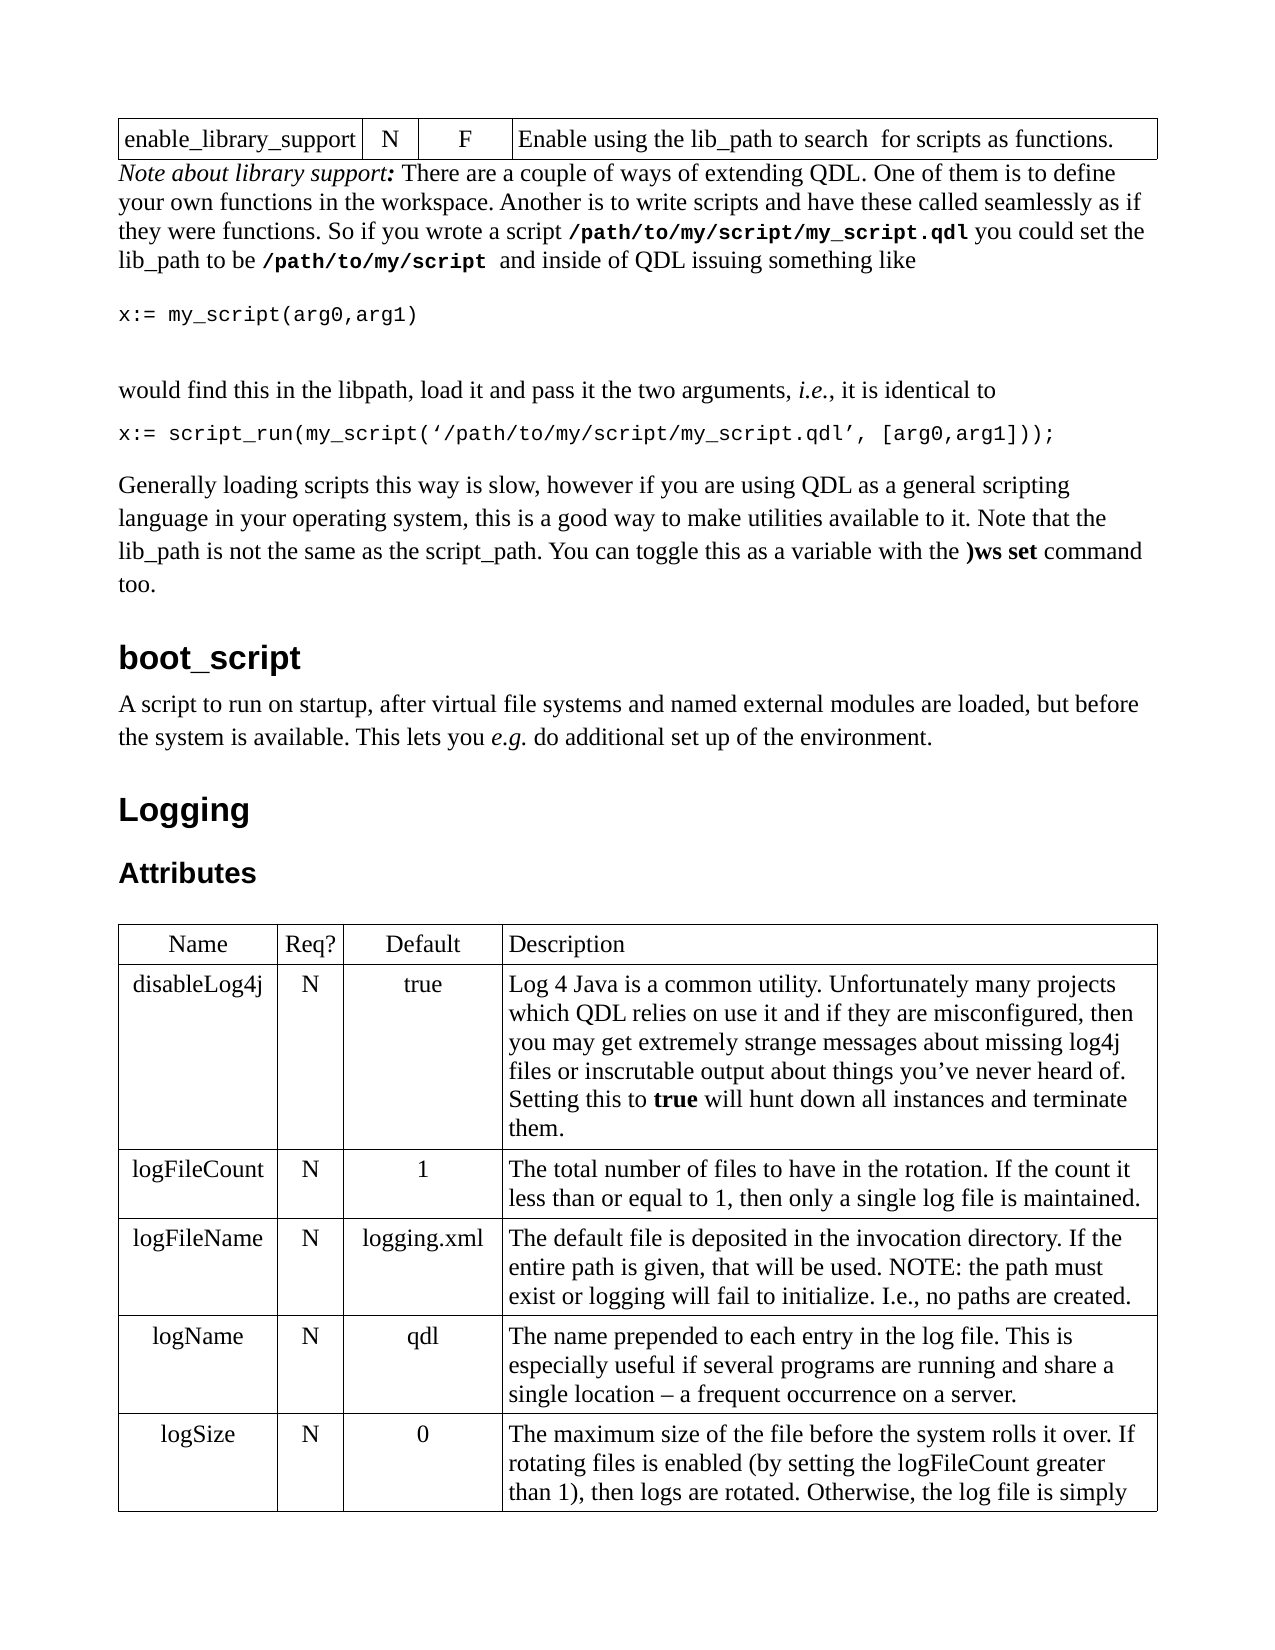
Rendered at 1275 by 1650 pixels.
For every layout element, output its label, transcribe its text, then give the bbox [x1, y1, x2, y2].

table_cell logFileCount [119, 1150, 277, 1218]
table_cell logging.xml [344, 1219, 502, 1315]
table_cell 1 [344, 1150, 502, 1218]
text Generally loading scripts this way is slow, however if you are using QDL as a general scripting language in your operating system, this is a good way to make utilities available to it. Note that the lib_path is not the same as the script_path. You can toggle this as a variable with the )ws set command too. [118, 470, 1157, 598]
table_cell N [278, 965, 343, 1148]
table_cell N [278, 1316, 343, 1413]
text x:= script_run(my_script(‘/path/to/my/script/my_script.qdl’, [arg0,arg1])); [118, 423, 1157, 446]
text x:= my_script(arg0,arg1) [118, 304, 1157, 328]
table_cell Enable using the lib_path to search for scripts as functions. [513, 119, 1157, 158]
table_cell The name prepended to each entry in the log file. This is especially useful if several programs are running and share a single location – a frequent occurrence on a server. [503, 1316, 1157, 1413]
subtitle Logging [118, 790, 1157, 829]
subtitle boot_script [118, 638, 1157, 676]
table_cell The default file is deposited in the invocation directory. If the entire path is given, that will be used. NOTE: the path must exist or logging will fail to initialize. I.e., no paths are created. [503, 1219, 1157, 1315]
table_cell logName [119, 1316, 277, 1413]
table_cell Log 4 Java is a common utility. Unfortunately many projects which QDL relies on use it and if they are misconfigured, then you may get extremely strange messages about missing log4j files or inscrutable output about things you’ve never heard of. Setting this to true will hunt down all instances and terminate them. [503, 965, 1157, 1148]
subtitle Attributes [118, 856, 1157, 890]
table_cell F [419, 119, 512, 158]
table_cell enable_library_support [119, 119, 362, 158]
table_cell true [344, 965, 502, 1148]
text A script to run on startup, after virtual file systems and named external modules are loaded, but before the system is available. This lets you e.g. do additional set up of the environment. [118, 689, 1157, 751]
text Note about library support: There are a couple of ways of extending QDL. One of them is to define your own functions in the workspace. Another is to write scripts and have these called seamlessly as if they were functions. So if you wrote a script /path/to/my/script/my_script.qdl you could set the lib_path to be /path/to/my/script and inside of QDL issuing something like [118, 160, 1157, 275]
table_cell qdl [344, 1316, 502, 1413]
table_cell N [278, 1414, 343, 1511]
table_cell disableLog4j [119, 965, 277, 1148]
table_header Default [344, 925, 502, 964]
table_cell N [363, 119, 418, 158]
table_header Req? [278, 925, 343, 964]
table_cell logSize [119, 1414, 277, 1511]
table_cell The maximum size of the file before the system rolls it over. If rotating files is enabled (by setting the logFileCount greater than 1), then logs are rotated. Otherwise, the log file is simply [503, 1414, 1157, 1511]
table_header Description [503, 925, 1157, 964]
table_cell N [278, 1219, 343, 1315]
table_cell N [278, 1150, 343, 1218]
table_header Name [119, 925, 277, 964]
table_cell The total number of files to have in the rotation. If the count it less than or equal to 1, then only a single log file is maintained. [503, 1150, 1157, 1218]
table_cell logFileName [119, 1219, 277, 1315]
text would find this in the libpath, load it and pass it the two arguments, i.e., it is identical to [118, 375, 1157, 404]
table_cell 0 [344, 1414, 502, 1511]
